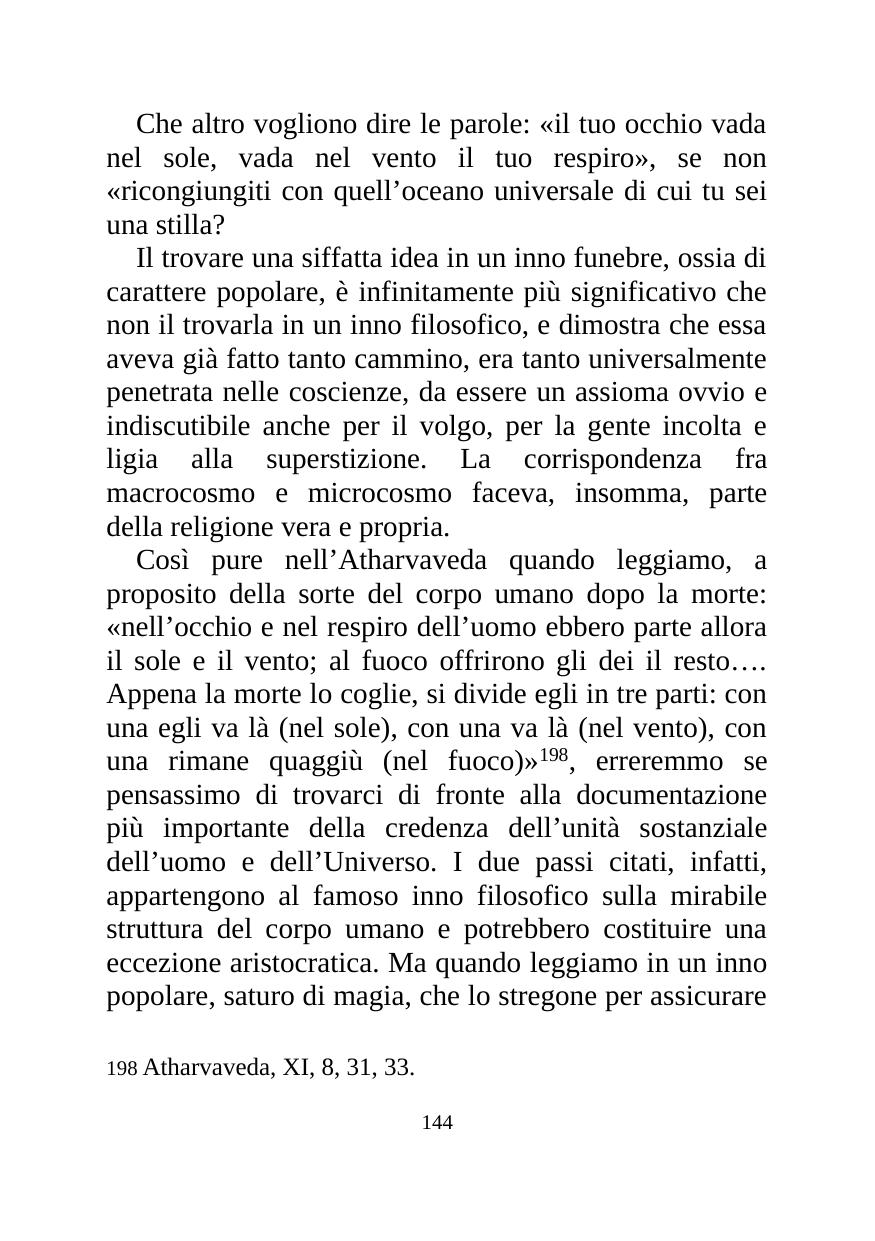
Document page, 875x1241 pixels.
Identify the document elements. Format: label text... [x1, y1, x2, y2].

text Che altro vogliono dire le parole: «il tuo occhio vada nel sole, vada nel vento il tuo respiro», se non «ricongiungiti con quell’oceano universale di cui tu sei una stilla? [106, 106, 768, 240]
text Così pure nell’Atharvaveda quando leggiamo, a proposito della sorte del corpo umano dopo la morte: «nell’occhio e nel respiro dell’uomo ebbero parte allora il sole e il vento; al fuoco offrirono gli dei il resto…. Appena la morte lo coglie, si divide egli in tre parti: con una egli va là (nel sole), con una va là (nel vento), con una rimane quaggiù (nel fuoco)», erreremmo se pensassimo di trovarci di fronte alla documentazione più importante della credenza dell’unità sostanziale dell’uomo e dell’Universo. I due passi citati, infatti, appartengono al famoso inno filosofico sulla mirabile struttura del corpo umano e potrebbero costituire una eccezione aristocratica. Ma quando leggiamo in un inno popolare, saturo di magia, che lo stregone per assicurare [106, 542, 768, 1012]
text Il trovare una siffatta idea in un inno funebre, ossia di carattere popolare, è infinitamente più significativo che non il trovarla in un inno filosofico, e dimostra che essa aveva già fatto tanto cammino, era tanto universalmente penetrata nelle coscienze, da essere un assioma ovvio e indiscutibile anche per il volgo, per la gente incolta e ligia alla superstizione. La corrispondenza fra macrocosmo e microcosmo faceva, insomma, parte della religione vera e propria. [106, 240, 768, 542]
text Atharvaveda, XI, 8, 31, 33. [106, 1052, 768, 1080]
